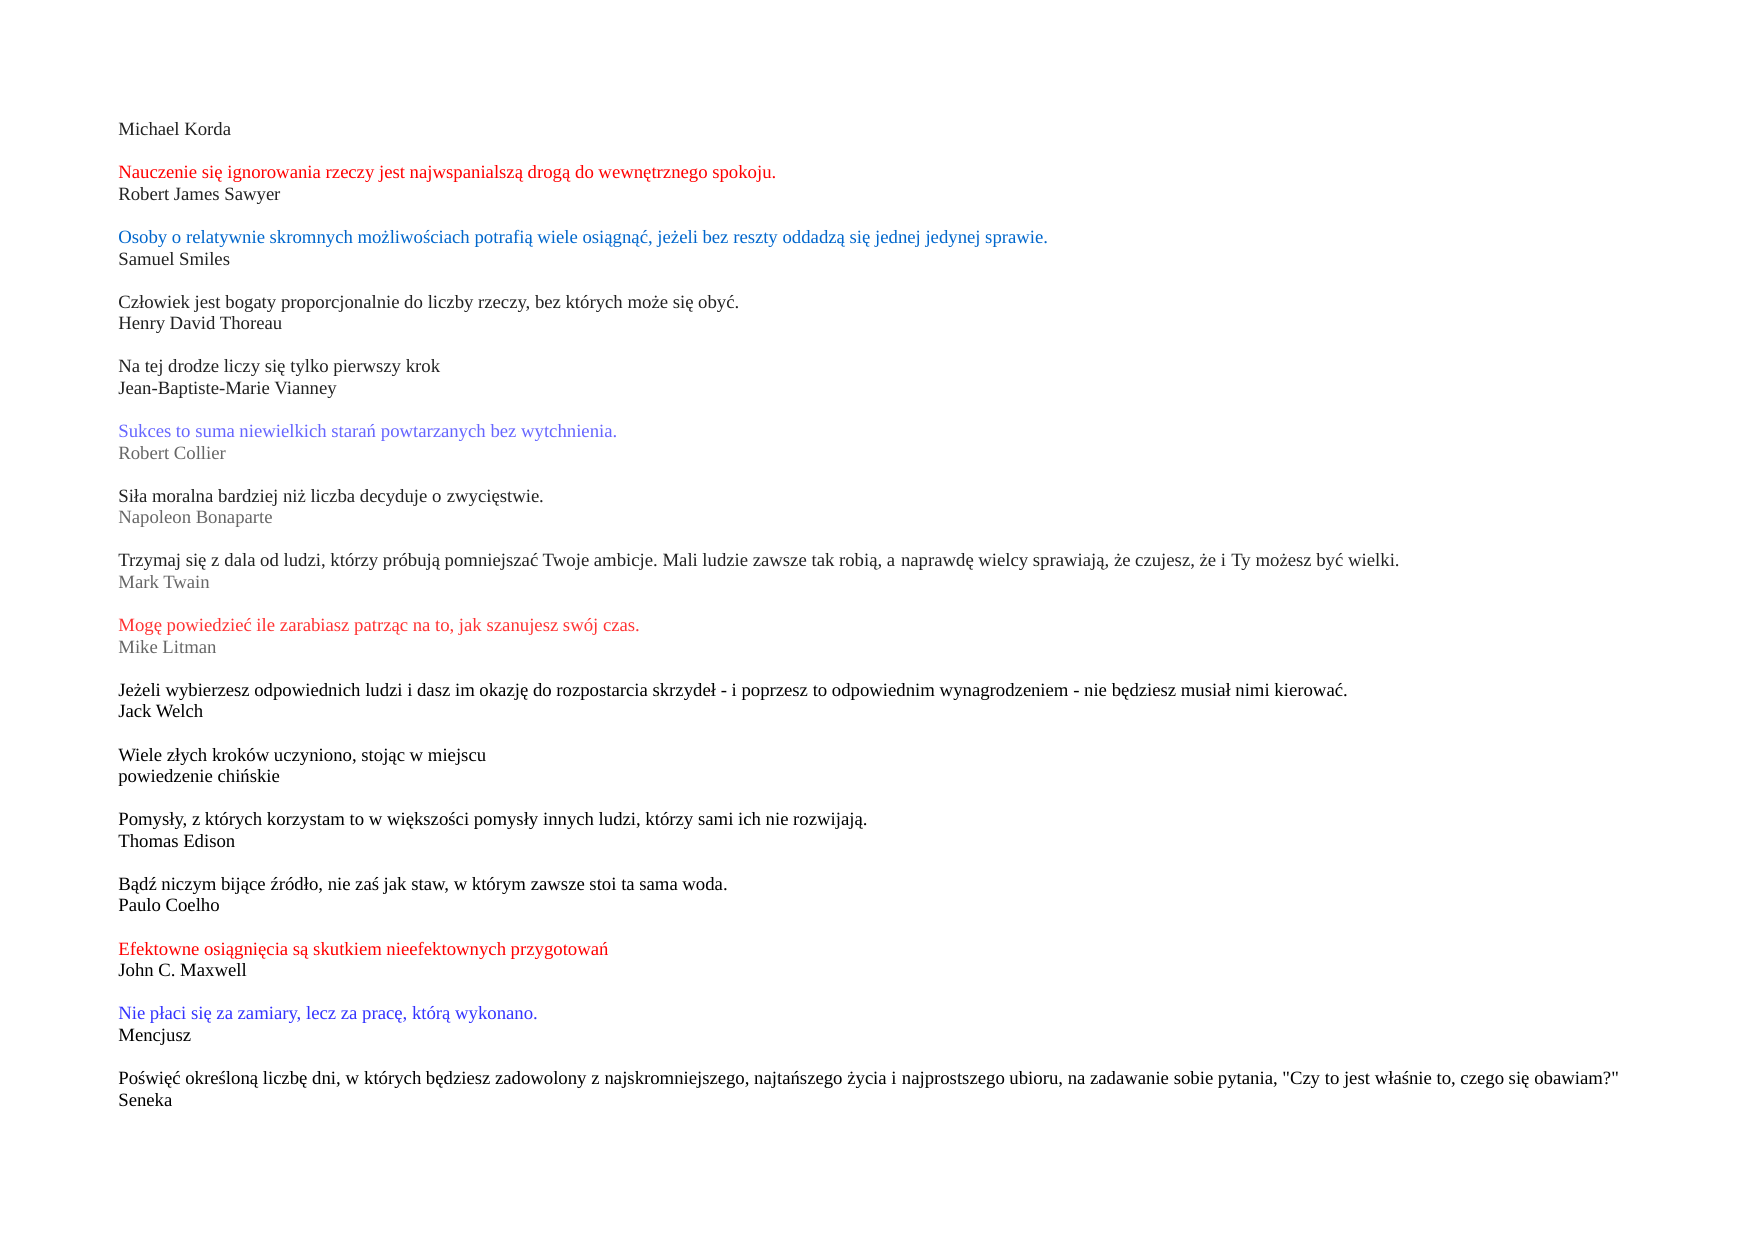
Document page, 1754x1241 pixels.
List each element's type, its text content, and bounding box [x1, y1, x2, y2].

text Seneka [118, 1088, 1636, 1110]
text Thomas Edison [118, 830, 1636, 851]
text Trzymaj się z dala od ludzi, którzy próbują pomniejszać Twoje ambicje. Mali ludzie zawsze tak robią, a naprawdę wielcy sprawiają, że czujesz, że i Ty możesz być wielki. [118, 549, 1636, 571]
text Michael Korda [118, 118, 1636, 140]
text Nauczenie się ignorowania rzeczy jest najwspanialszą drogą do wewnętrznego spokoju. [118, 161, 1636, 183]
text Paulo Coelho [118, 894, 1636, 916]
text Robert Collier [118, 442, 1636, 463]
text Nie płaci się za zamiary, lecz za pracę, którą wykonano. [118, 1002, 1636, 1024]
text Osoby o relatywnie skromnych możliwościach potrafią wiele osiągnąć, jeżeli bez reszty oddadzą się jednej jedynej sprawie. [118, 226, 1636, 247]
text John C. Maxwell [118, 959, 1636, 981]
text Robert James Sawyer [118, 183, 1636, 204]
text Sukces to suma niewielkich starań powtarzanych bez wytchnienia. [118, 420, 1636, 442]
text Pomysły, z których korzystam to w większości pomysły innych ludzi, którzy sami ich nie rozwijają. [118, 808, 1636, 830]
text Mark Twain [118, 571, 1636, 592]
text Jeżeli wybierzesz odpowiednich ludzi i dasz im okazję do rozpostarcia skrzydeł - i poprzesz to odpowiednim wynagrodzeniem - nie będziesz musiał nimi kierować. [118, 679, 1636, 700]
text Henry David Thoreau [118, 312, 1636, 334]
text Bądź niczym bijące źródło, nie zaś jak staw, w którym zawsze stoi ta sama woda. [118, 873, 1636, 894]
text Mike Litman [118, 636, 1636, 657]
text Mogę powiedzieć ile zarabiasz patrząc na to, jak szanujesz swój czas. [118, 614, 1636, 636]
text Człowiek jest bogaty proporcjonalnie do liczby rzeczy, bez których może się obyć. [118, 291, 1636, 312]
text Poświęć określoną liczbę dni, w których będziesz zadowolony z najskromniejszego, najtańszego życia i najprostszego ubioru, na zadawanie sobie pytania, "Czy to jest właśnie to, czego się obawiam?" [118, 1067, 1636, 1088]
text Samuel Smiles [118, 247, 1636, 269]
text Mencjusz [118, 1024, 1636, 1045]
text Wiele złych kroków uczyniono, stojąc w miejscu [118, 743, 1636, 765]
text Jean-Baptiste-Marie Vianney [118, 377, 1636, 398]
text Efektowne osiągnięcia są skutkiem nieefektownych przygotowań [118, 937, 1636, 959]
text powiedzenie chińskie [118, 765, 1636, 787]
text Jack Welch [118, 700, 1636, 722]
text Siła moralna bardziej niż liczba decyduje o zwycięstwie. [118, 485, 1636, 506]
text Na tej drodze liczy się tylko pierwszy krok [118, 355, 1636, 377]
text Napoleon Bonaparte [118, 506, 1636, 528]
